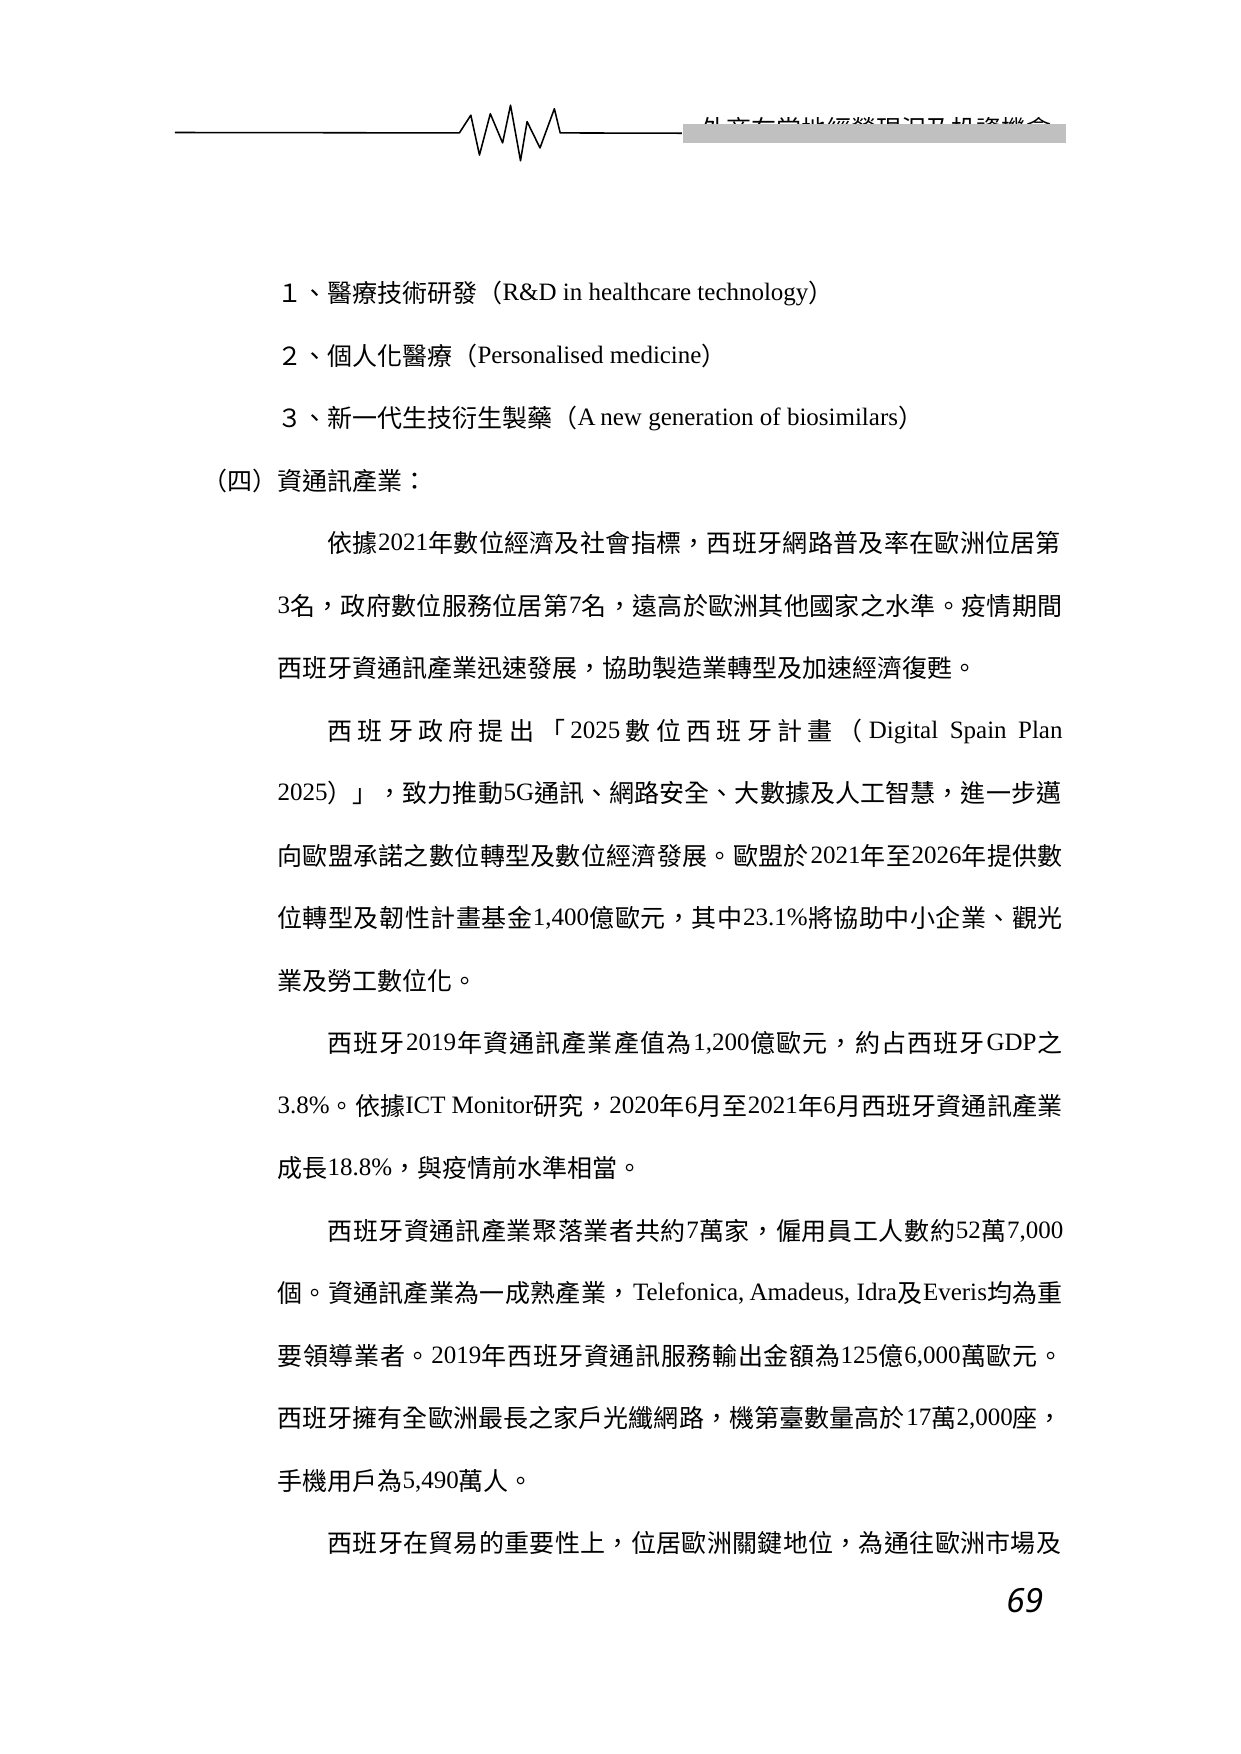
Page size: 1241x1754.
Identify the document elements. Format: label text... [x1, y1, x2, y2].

text 西班牙在貿易的重要性上，位居歐洲關鍵地位，為通往歐洲市場及 [277, 1500, 1063, 1563]
text 西班牙政府提出「2025數位西班牙計畫（Digital Spain Plan 2025）」，致力推動5G通訊、網路安全、大數據及人工智慧，進一步邁向歐盟承諾之數位轉型及數位經濟發展。歐盟於2021年至2026年提供數位轉型及韌性計畫基金1,400億歐元，其中23.1%將協助中小企業、觀光業及勞工數位化。 [277, 688, 1063, 1000]
text １、醫療技術研發（R&D in healthcare technology） [277, 250, 1063, 313]
text （四）資通訊產業： [202, 438, 1063, 500]
text ３、新一代生技衍生製藥（A new generation of biosimilars） [277, 375, 1063, 438]
text 依據2021年數位經濟及社會指標，西班牙網路普及率在歐洲位居第3名，政府數位服務位居第7名，遠高於歐洲其他國家之水準。疫情期間西班牙資通訊產業迅速發展，協助製造業轉型及加速經濟復甦。 [277, 500, 1063, 688]
text 西班牙2019年資通訊產業產值為1,200億歐元，約占西班牙GDP之3.8%。依據ICT Monitor研究，2020年6月至2021年6月西班牙資通訊產業成長18.8%，與疫情前水準相當。 [277, 1000, 1063, 1188]
text 西班牙資通訊產業聚落業者共約7萬家，僱用員工人數約52萬7,000個。資通訊產業為一成熟產業，Telefonica, Amadeus, Idra及Everis均為重要領導業者。2019年西班牙資通訊服務輸出金額為125億6,000萬歐元。西班牙擁有全歐洲最長之家戶光纖網路，機第臺數量高於17萬2,000座，手機用戶為5,490萬人。 [277, 1188, 1063, 1500]
text ２、個人化醫療（Personalised medicine） [277, 313, 1063, 375]
